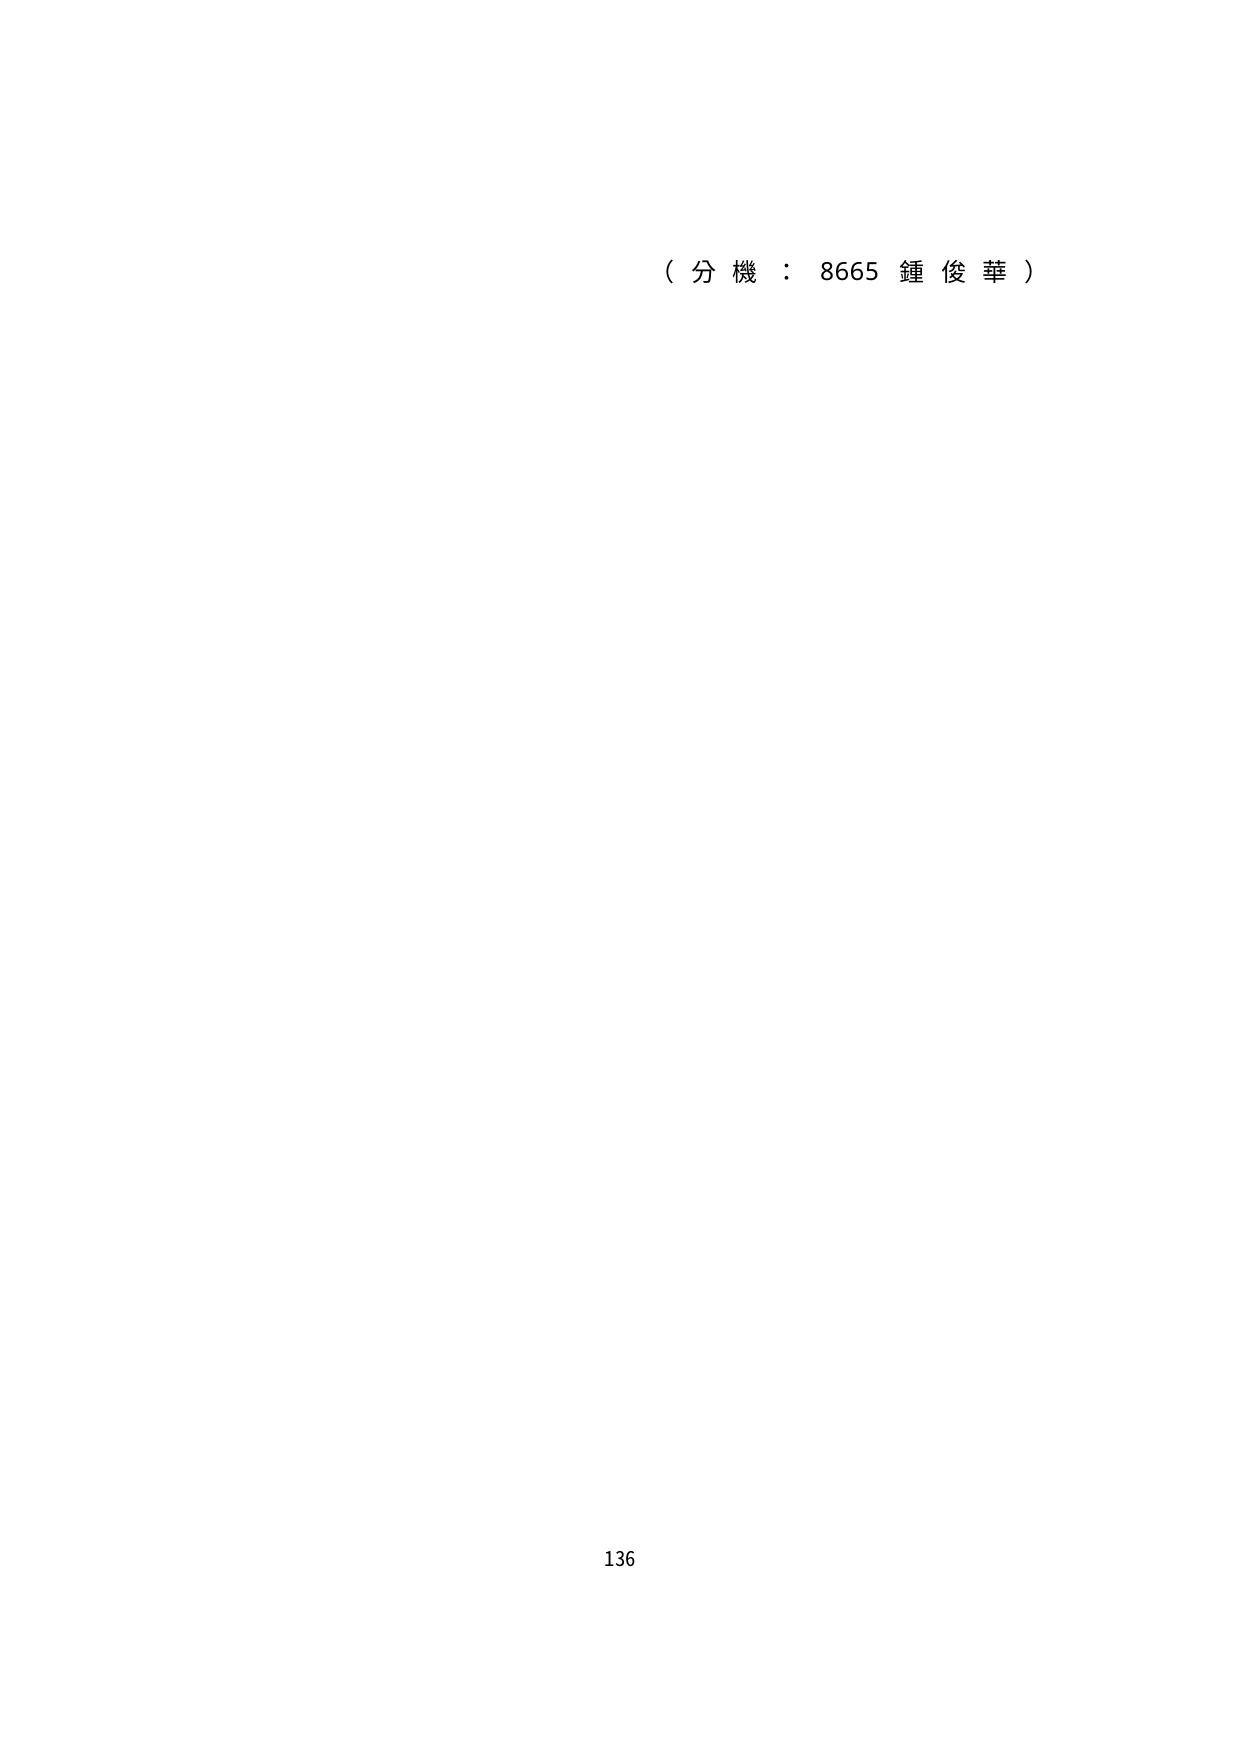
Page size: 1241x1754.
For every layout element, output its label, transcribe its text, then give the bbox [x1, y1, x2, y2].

text （分機：8665鍾俊華） [183, 229, 1058, 292]
